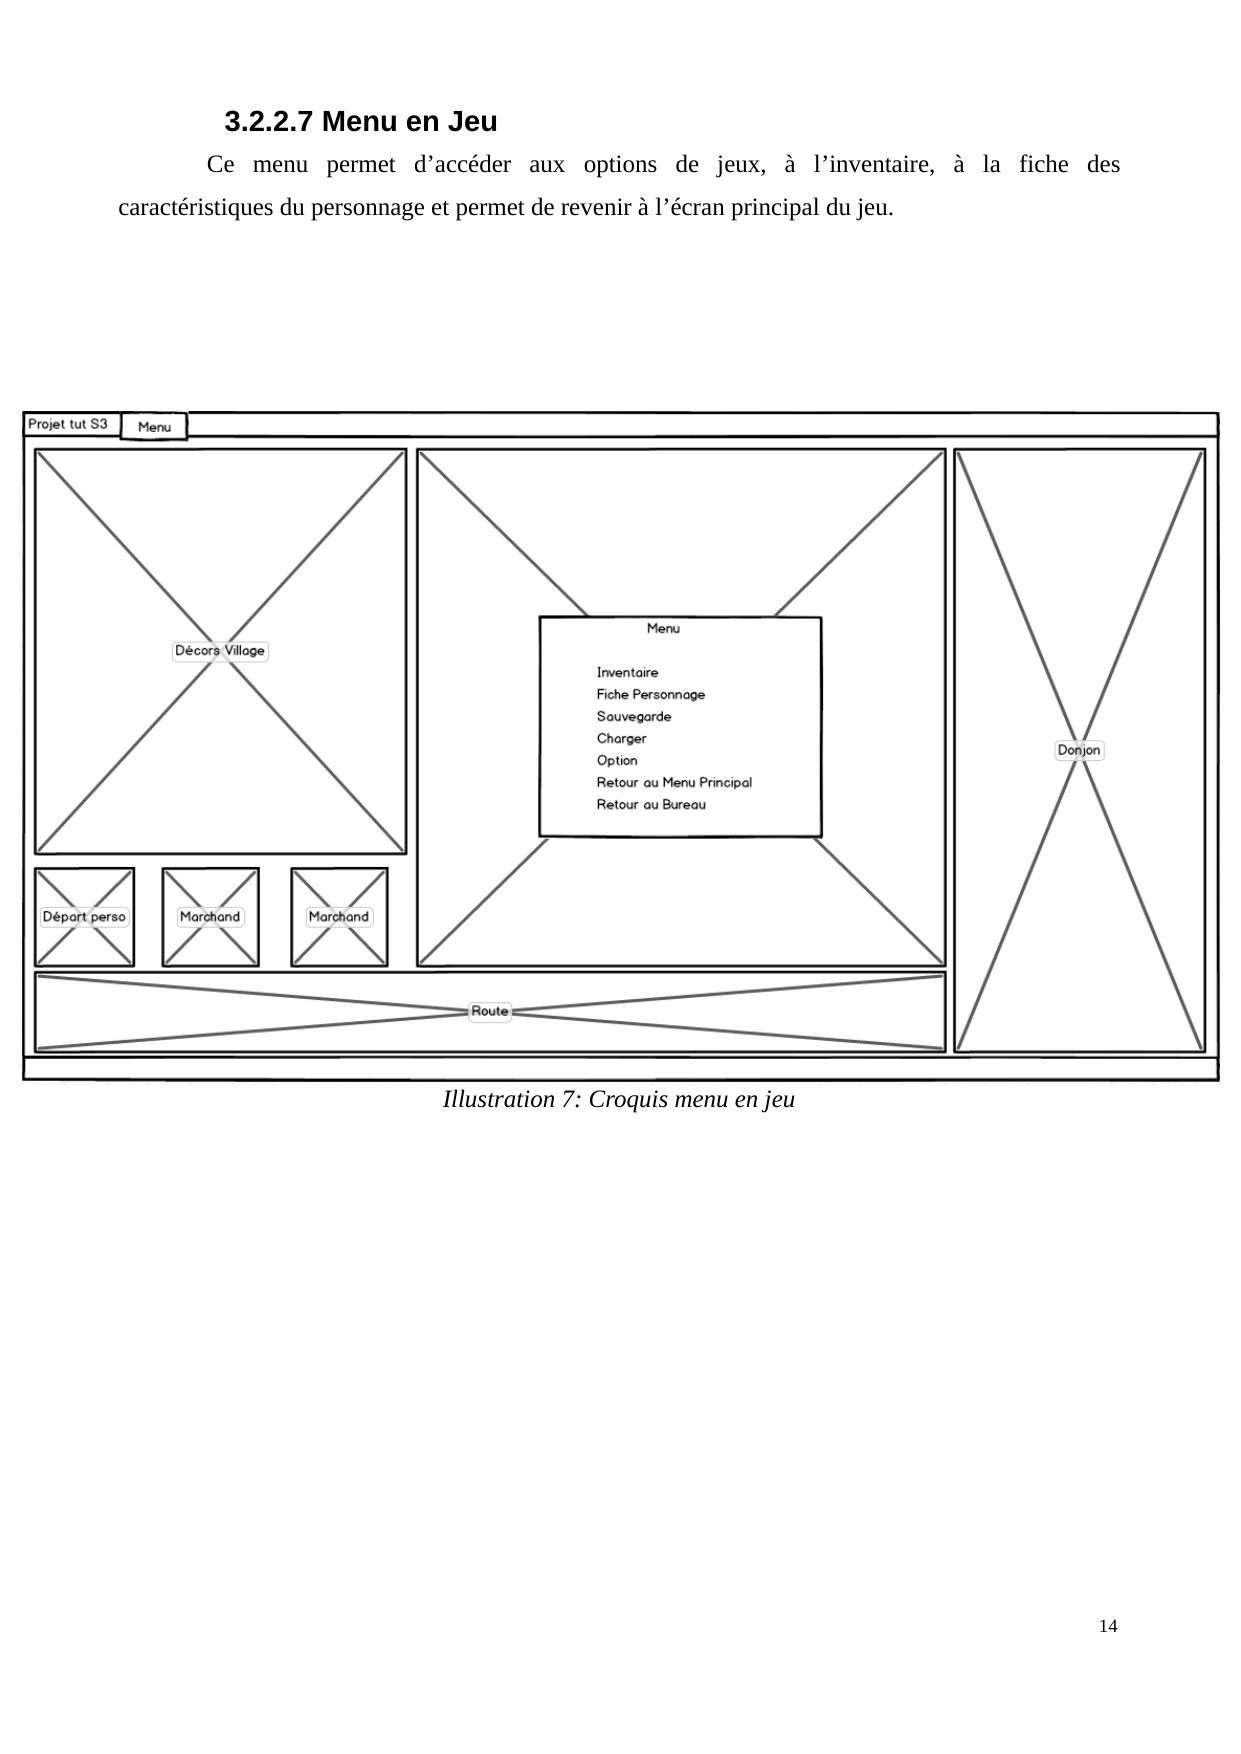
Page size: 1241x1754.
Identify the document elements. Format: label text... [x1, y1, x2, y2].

text Ce menu permet d’accéder aux options de jeux, à l’inventaire, à la fiche des caractéristiques du personnage et permet de revenir à l’écran principal du jeu. [118, 149, 1122, 221]
text Illustration 7: Croquis menu en jeu [19, 1085, 1221, 1113]
subtitle Menu en Jeu [224, 104, 1122, 137]
picture [19, 411, 1221, 1085]
